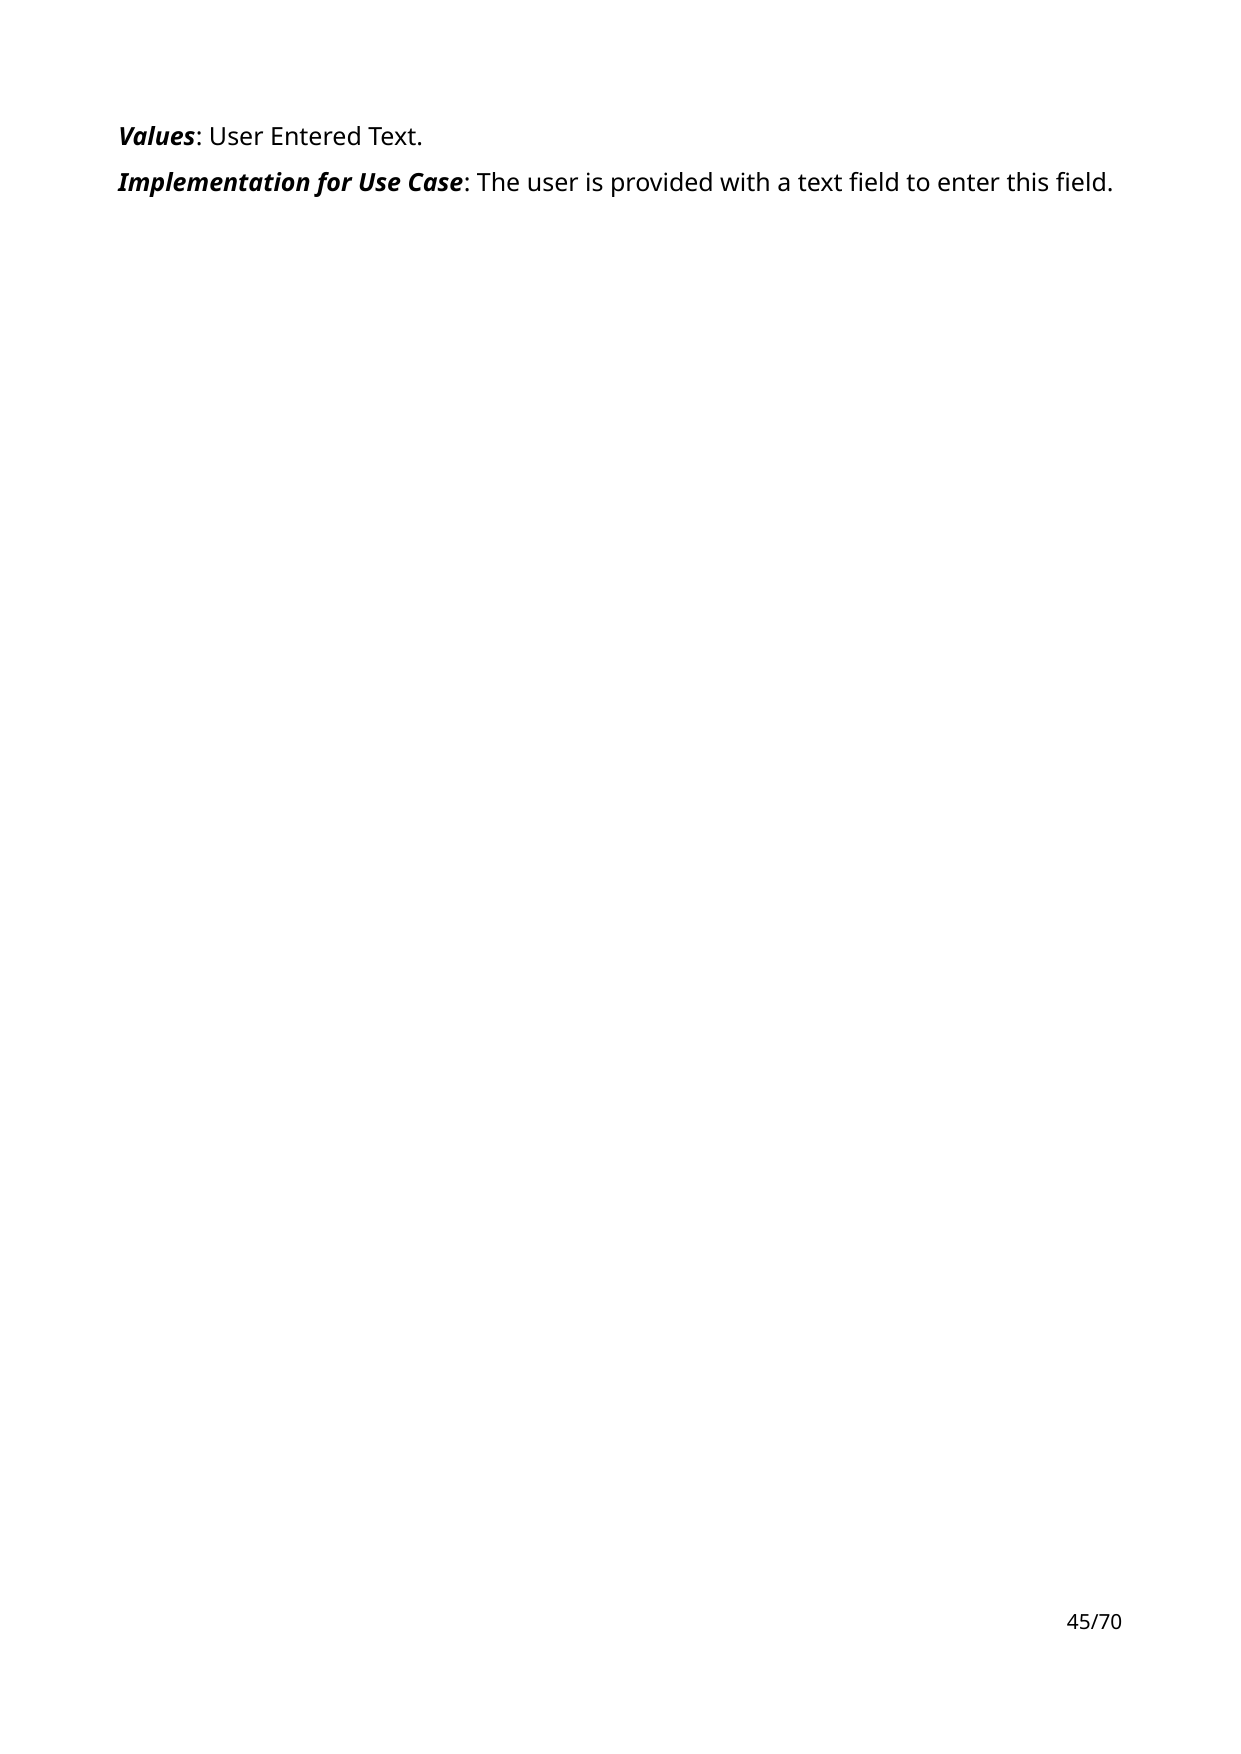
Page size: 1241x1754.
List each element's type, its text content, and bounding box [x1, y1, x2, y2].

text Values: User Entered Text. [118, 118, 1122, 152]
text Implementation for Use Case: The user is provided with a text field to enter this field. [118, 165, 1122, 199]
